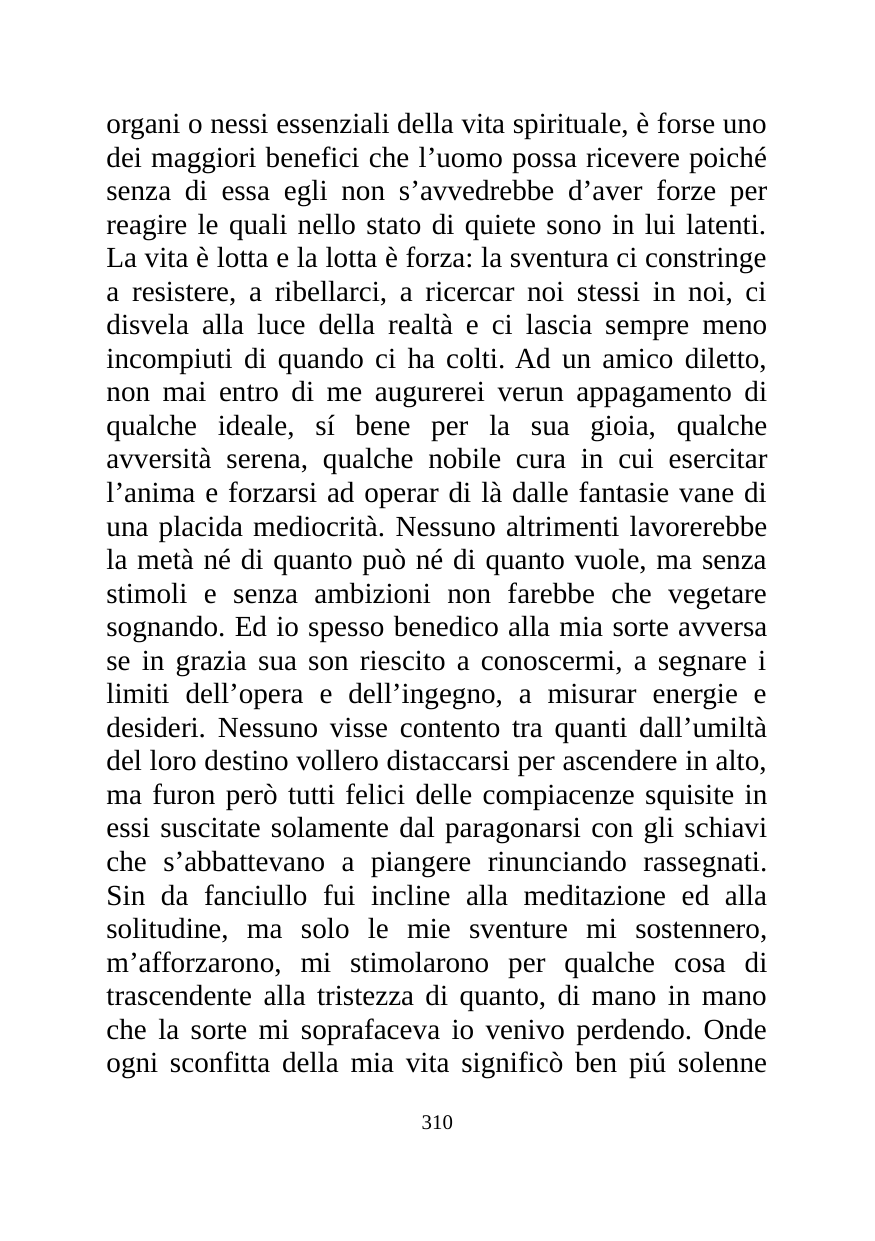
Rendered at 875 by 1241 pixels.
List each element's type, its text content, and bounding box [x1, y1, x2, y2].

text organi o nessi essenziali della vita spirituale, è forse uno dei maggiori benefici che l’uomo possa ricevere poiché senza di essa egli non s’avvedrebbe d’aver forze per reagire le quali nello stato di quiete sono in lui latenti. La vita è lotta e la lotta è forza: la sventura ci constringe a resistere, a ribellarci, a ricercar noi stessi in noi, ci disvela alla luce della realtà e ci lascia sempre meno incompiuti di quando ci ha colti. Ad un amico diletto, non mai entro di me augurerei verun appagamento di qualche ideale, sí bene per la sua gioia, qualche avversità serena, qualche nobile cura in cui esercitar l’anima e forzarsi ad operar di là dalle fantasie vane di una placida mediocrità. Nessuno altrimenti lavorerebbe la metà né di quanto può né di quanto vuole, ma senza stimoli e senza ambizioni non farebbe che vegetare sognando. Ed io spesso benedico alla mia sorte avversa se in grazia sua son riescito a conoscermi, a segnare i limiti dell’opera e dell’ingegno, a misurar energie e desideri. Nessuno visse contento tra quanti dall’umiltà del loro destino vollero distaccarsi per ascendere in alto, ma furon però tutti felici delle compiacenze squisite in essi suscitate solamente dal paragonarsi con gli schiavi che s’abbattevano a piangere rinunciando rassegnati. Sin da fanciullo fui incline alla meditazione ed alla solitudine, ma solo le mie sventure mi sostennero, m’afforzarono, mi stimolarono per qualche cosa di trascendente alla tristezza di quanto, di mano in mano che la sorte mi soprafaceva io venivo perdendo. Onde ogni sconfitta della mia vita significò ben piú solenne [106, 106, 768, 1079]
